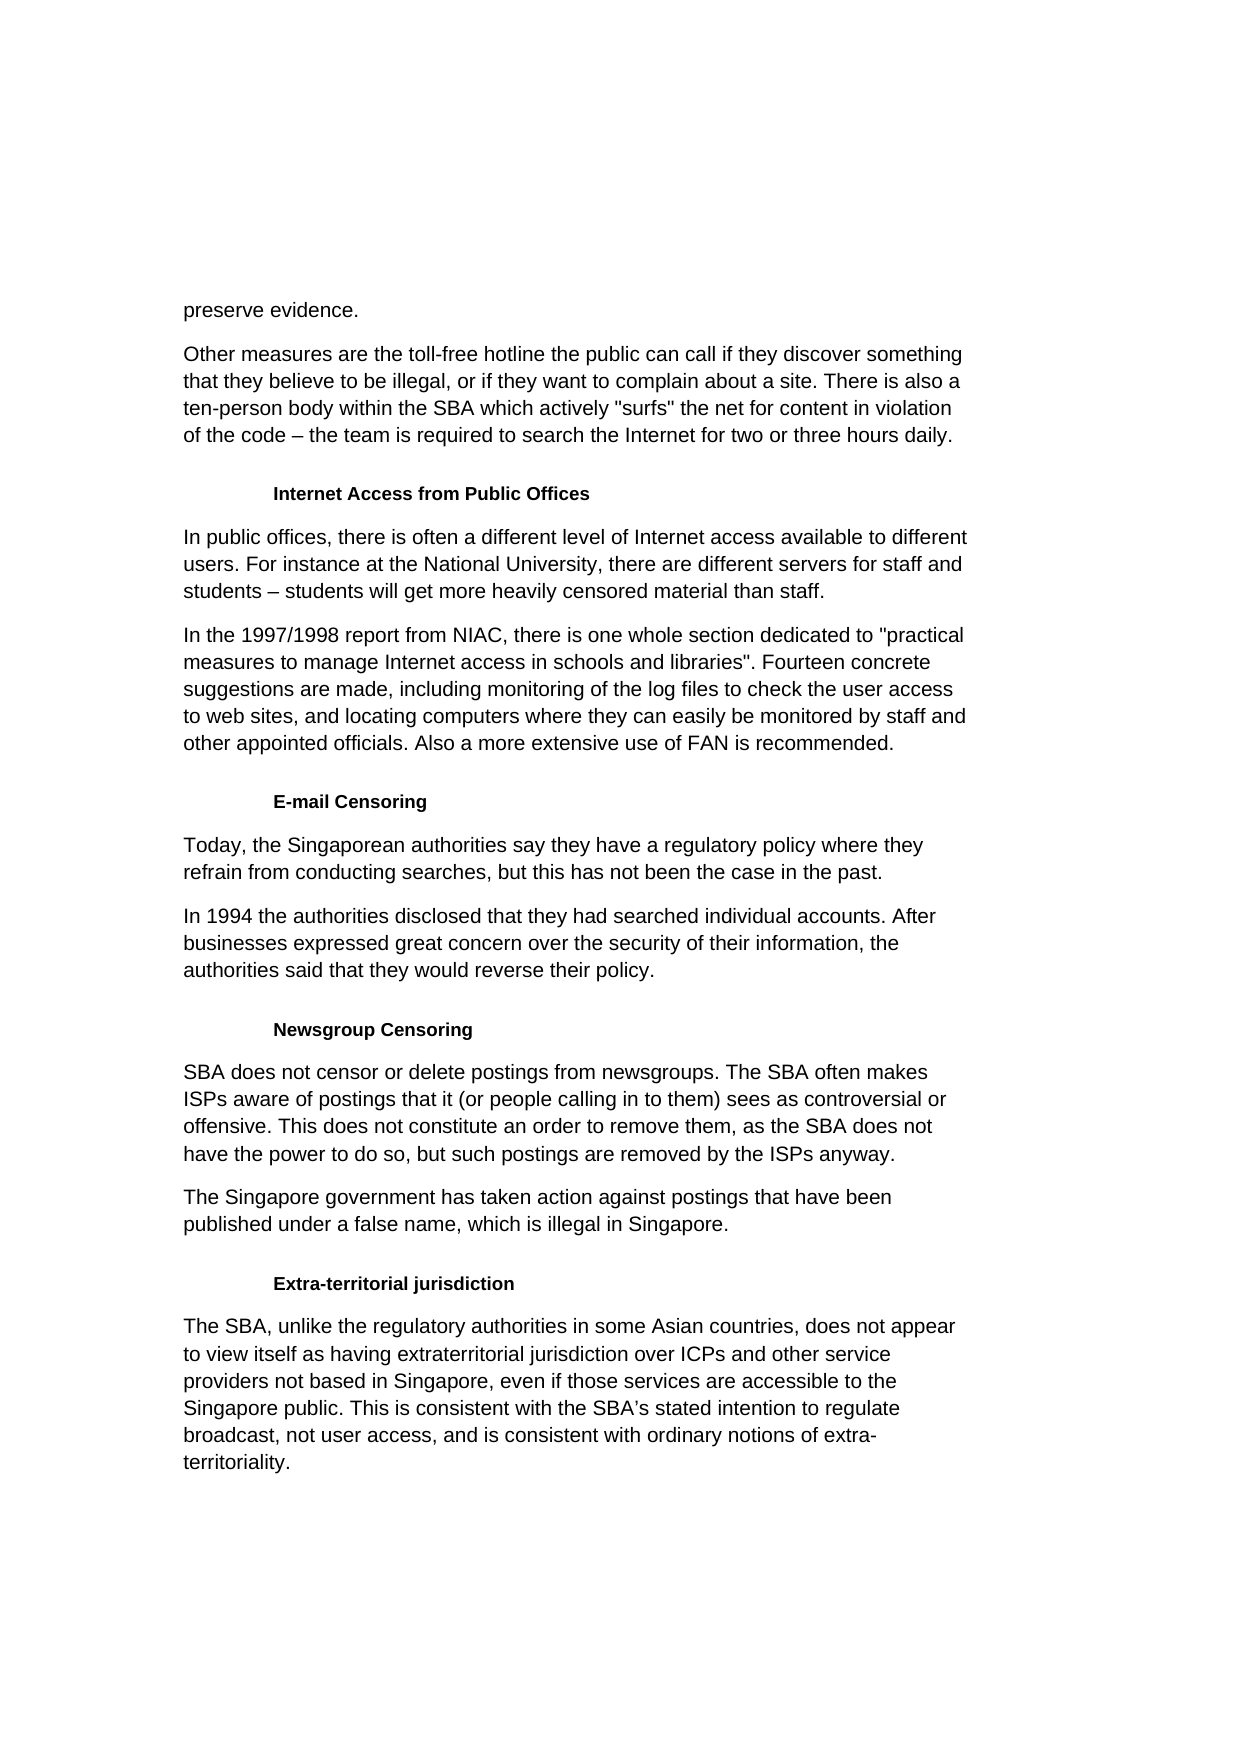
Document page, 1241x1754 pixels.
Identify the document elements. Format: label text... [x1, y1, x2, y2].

text The SBA, unlike the regulatory authorities in some Asian countries, does not appear to view itself as having extraterritorial jurisdiction over ICPs and other service providers not based in Singapore, even if those services are accessible to the Singapore public. This is consistent with the SBA’s stated intention to regulate broadcast, not user access, and is consistent with ordinary notions of extra-territoriality. [183, 1312, 975, 1475]
subtitle Internet Access from Public Offices [183, 479, 975, 506]
text Today, the Singaporean authorities say they have a regulatory policy where they refrain from conducting searches, but this has not been the case in the past. [183, 831, 975, 885]
text In 1994 the authorities disclosed that they had searched individual accounts. After businesses expressed great concern over the security of their information, the authorities said that they would reverse their policy. [183, 902, 975, 983]
subtitle E-mail Censoring [183, 787, 975, 814]
text In public offices, there is often a different level of Internet access available to different users. For instance at the National University, there are different servers for staff and students – students will get more heavily censored material than staff. [183, 523, 975, 604]
text Other measures are the toll-free hotline the public can call if they discover something that they believe to be illegal, or if they want to complain about a site. There is also a ten-person body within the SBA which actively "surfs" the net for content in violation of the code – the team is required to search the Internet for two or three hours daily. [183, 339, 975, 448]
text The Singapore government has taken action against postings that have been published under a false name, which is illegal in Singapore. [183, 1183, 975, 1237]
text preserve evidence. [183, 296, 975, 323]
subtitle Extra-territorial jurisdiction [183, 1268, 975, 1296]
text SBA does not censor or delete postings from newsgroups. The SBA often makes ISPs aware of postings that it (or people calling in to them) sees as controversial or offensive. This does not constitute an order to remove them, as the SBA does not have the power to do so, but such postings are removed by the ISPs anyway. [183, 1058, 975, 1166]
subtitle Newsgroup Censoring [183, 1014, 975, 1041]
text In the 1997/1998 report from NIAC, there is one whole section dedicated to "practical measures to manage Internet access in schools and libraries". Fourteen concrete suggestions are made, including monitoring of the log files to check the user access to web sites, and locating computers where they can easily be monitored by staff and other appointed officials. Also a more extensive use of FAN is recommended. [183, 621, 975, 756]
